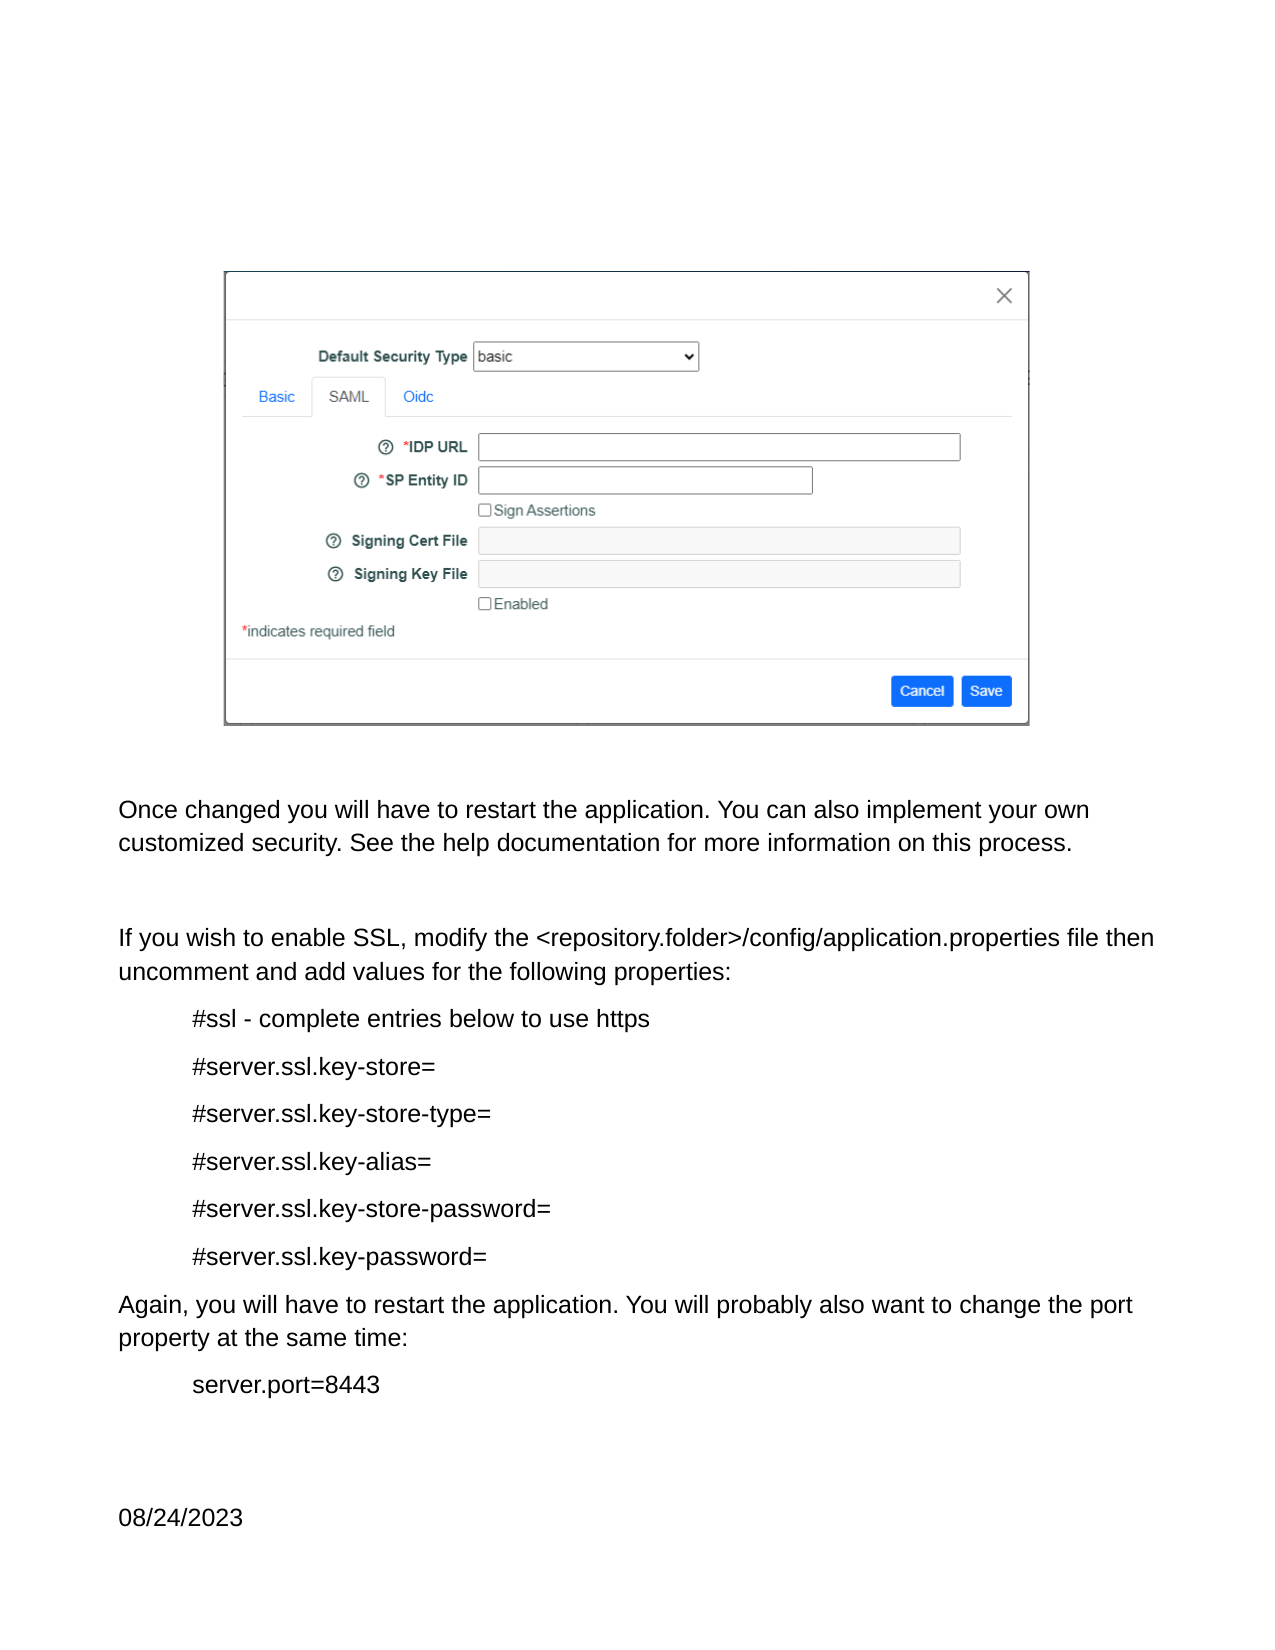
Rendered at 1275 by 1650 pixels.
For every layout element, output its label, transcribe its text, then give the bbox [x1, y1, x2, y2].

text Again, you will have to restart the application. You will probably also want to change the port property at the same time: [118, 1290, 1157, 1351]
text server.port=8443 [118, 1370, 1157, 1399]
text #server.ssl.key-store-type= [118, 1099, 1157, 1128]
text #server.ssl.key-alias= [118, 1147, 1157, 1176]
picture [223, 271, 1030, 726]
text #server.ssl.key-password= [118, 1242, 1157, 1271]
text Once changed you will have to restart the application. You can also implement your own customized security. See the help documentation for more information on this process. [118, 795, 1157, 857]
text If you wish to enable SSL, modify the <repository.folder>/config/application.properties file then uncomment and add values for the following properties: [118, 923, 1157, 985]
text #ssl - complete entries below to use https [118, 1004, 1157, 1033]
text #server.ssl.key-store= [118, 1052, 1157, 1080]
text #server.ssl.key-store-password= [118, 1194, 1157, 1223]
